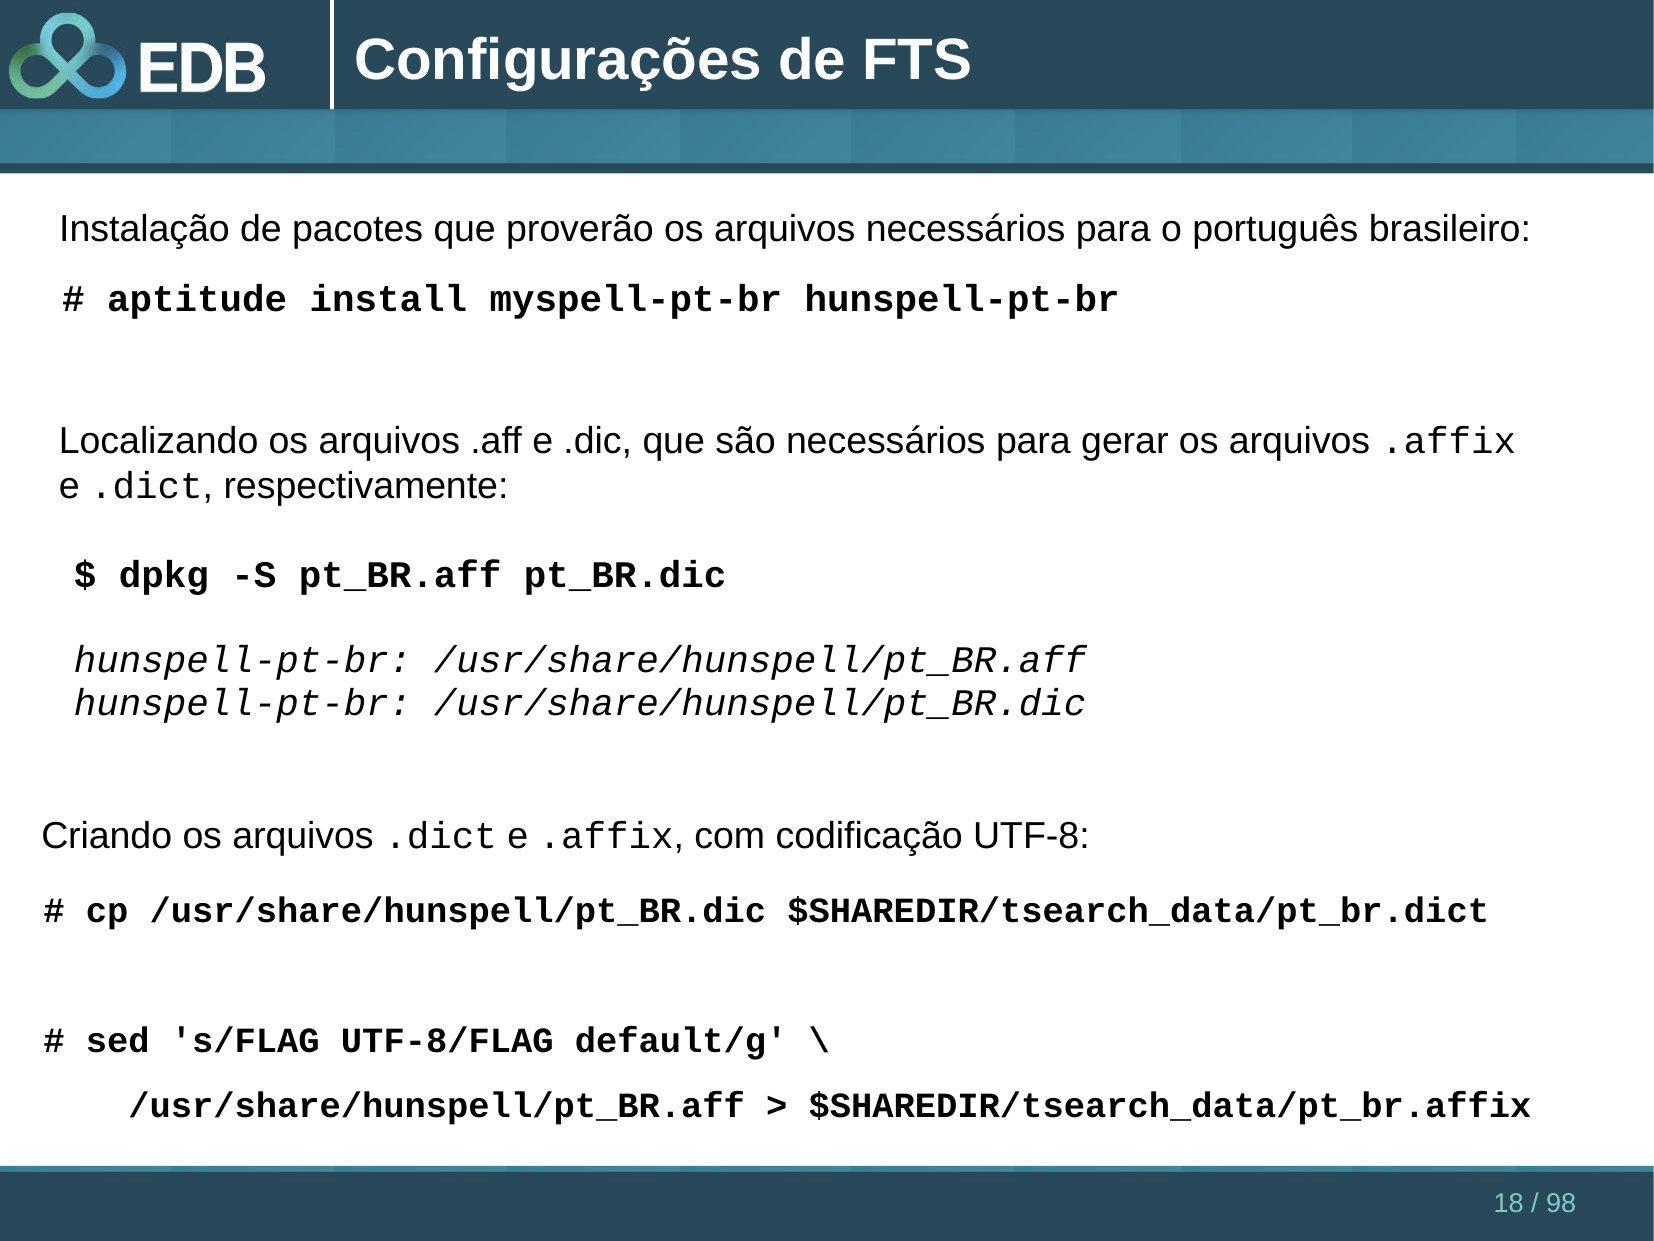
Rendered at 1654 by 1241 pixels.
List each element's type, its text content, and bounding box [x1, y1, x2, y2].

list Criando os arquivos .dict e .affix, com codificação UTF-8: [41, 814, 1530, 861]
text_box # aptitude install myspell-pt-br hunspell-pt-br [47, 273, 1211, 331]
text_box # cp /usr/share/hunspell/pt_BR.dic $SHAREDIR/tsearch_data/pt_br.dict # sed 's/FLAG UTF-8/FLAG default/g' \ /usr/share/hunspell/pt_BR.aff > $SHAREDIR/tsearch_data/pt_br.affix [28, 885, 1595, 1137]
text_box $ dpkg -S pt_BR.aff pt_BR.dic hunspell-pt-br: /usr/share/hunspell/pt_BR.aff hunspell-pt-br: /usr/share/hunspell/pt_BR.dic [59, 549, 1304, 735]
list Localizando os arquivos .aff e .dic, que são necessários para gerar os arquivos .affix e .dict, respectivamente: [59, 419, 1595, 510]
picture [0, 0, 1654, 1241]
text_box Instalação de pacotes que proverão os arquivos necessários para o português brasileiro: [44, 200, 1550, 258]
title Configurações de FTS [354, 26, 1595, 92]
